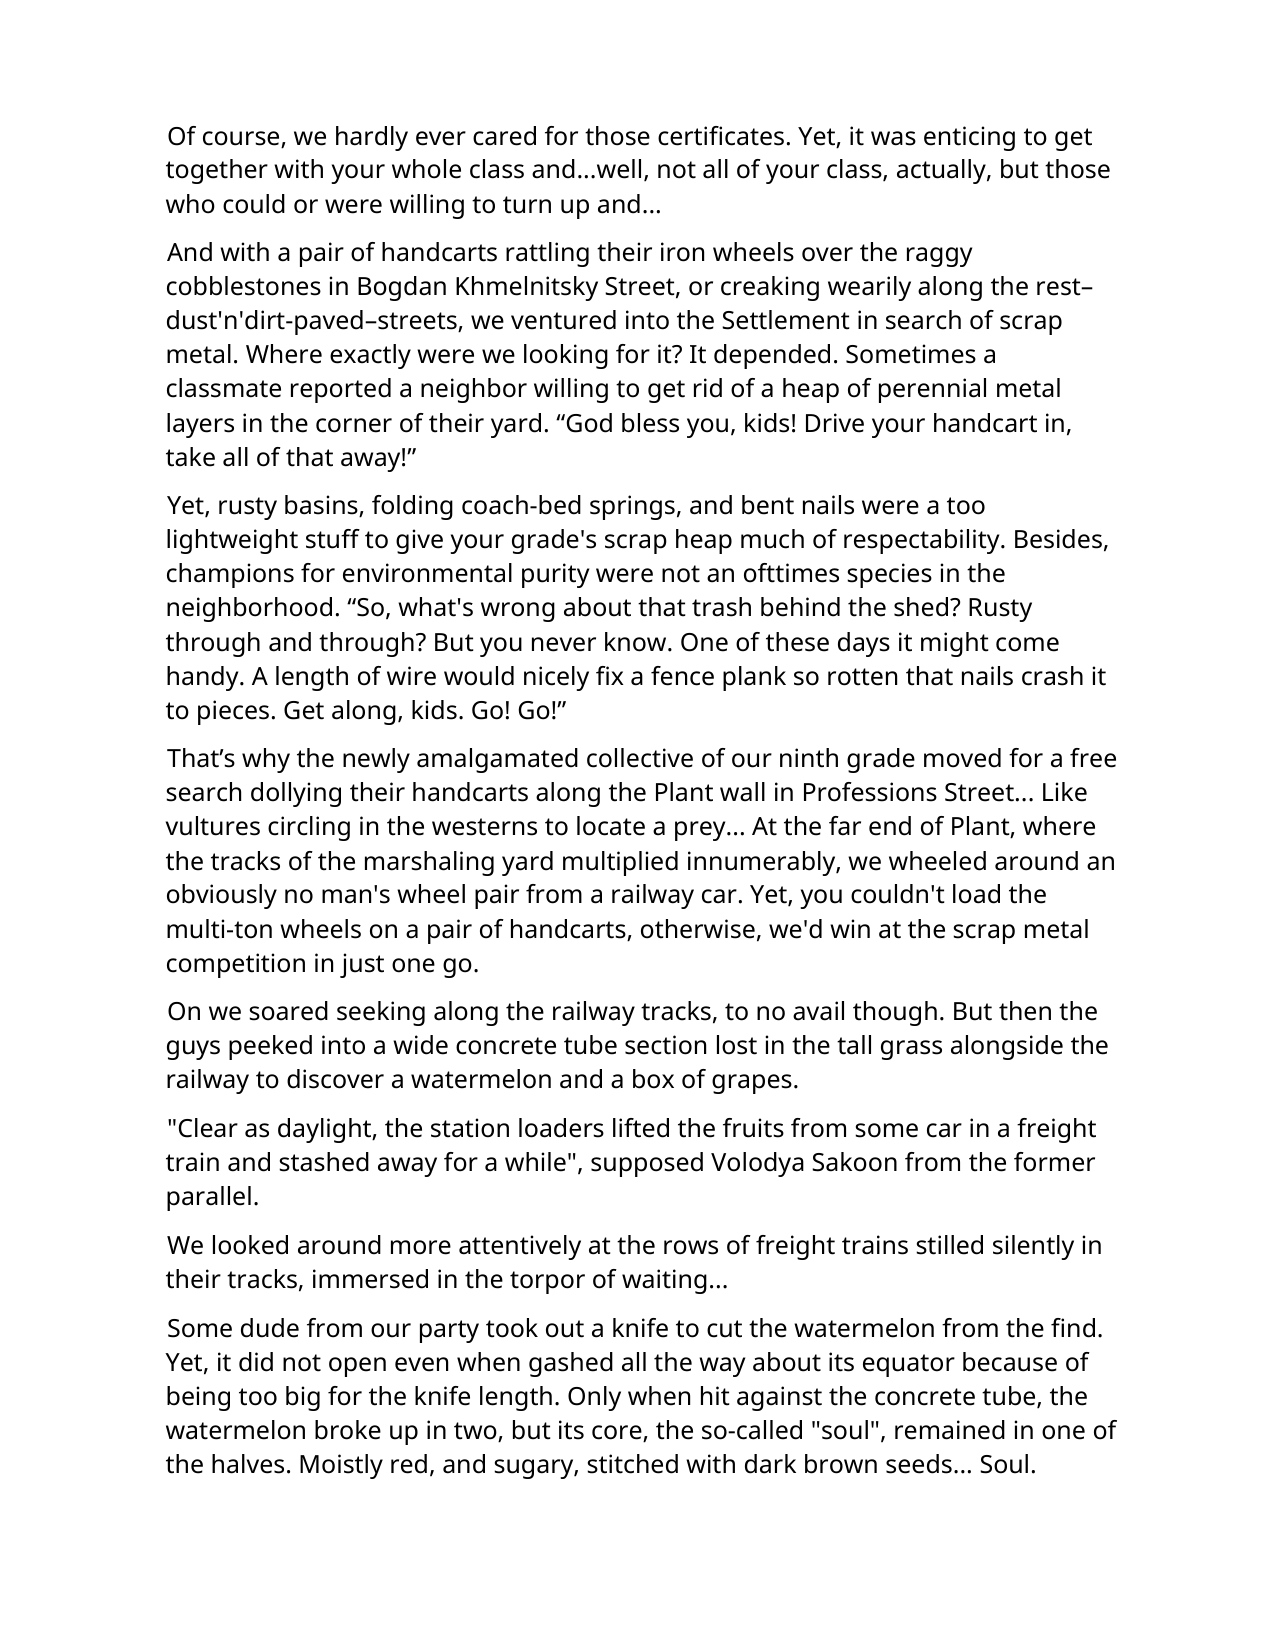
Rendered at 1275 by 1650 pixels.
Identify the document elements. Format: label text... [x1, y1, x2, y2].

text On we soared seeking along the railway tracks, to no avail though. But then the guys peeked into a wide concrete tube section lost in the tall grass alongside the railway to discover a watermelon and a box of grapes. [165, 994, 1118, 1096]
text Yet, rusty basins, folding coach-bed springs, and bent nails were a too lightweight stuff to give your grade's scrap heap much of respectability. Besides, champions for environmental purity were not an ofttimes species in the neighborhood. “So, what's wrong about that trash behind the shed? Rusty through and through? But you never know. One of these days it might come handy. A length of wire would nicely fix a fence plank so rotten that nails crash it to pieces. Get along, kids. Go! Go!” [165, 488, 1118, 726]
text Of course, we hardly ever cared for those certificates. Yet, it was enticing to get together with your whole class and...well, not all of your class, actually, but those who could or were willing to turn up and... [165, 118, 1118, 220]
text "Clear as daylight, the station loaders lifted the fruits from some car in a freight train and stashed away for a while", supposed Volodya Sakoon from the former parallel. [165, 1111, 1118, 1213]
text We looked around more attentively at the rows of freight trains stilled silently in their tracks, immersed in the torpor of waiting... [165, 1227, 1118, 1296]
text Some dude from our party took out a knife to cut the watermelon from the find. Yet, it did not open even when gashed all the way about its equator because of being too big for the knife length. Only when hit against the concrete tube, the watermelon broke up in two, but its core, the so-called "soul", remained in one of the halves. Moistly red, and sugary, stitched with dark brown seeds... Soul. [165, 1310, 1118, 1481]
text And with a pair of handcarts rattling their iron wheels over the raggy cobblestones in Bogdan Khmelnitsky Street, or creaking wearily along the rest–dust'n'dirt-paved–streets, we ventured into the Settlement in search of scrap metal. Where exactly were we looking for it? It depended. Sometimes a classmate reported a neighbor willing to get rid of a heap of perennial metal layers in the corner of their yard. “God bless you, kids! Drive your handcart in, take all of that away!” [165, 235, 1118, 473]
text That’s why the newly amalgamated collective of our ninth grade moved for a free search dollying their handcarts along the Plant wall in Professions Street... Like vultures circling in the westerns to locate a prey... At the far end of Plant, where the tracks of the marshaling yard multiplied innumerably, we wheeled around an obviously no man's wheel pair from a railway car. Yet, you couldn't load the multi-ton wheels on a pair of handcarts, otherwise, we'd win at the scrap metal competition in just one go. [165, 741, 1118, 979]
